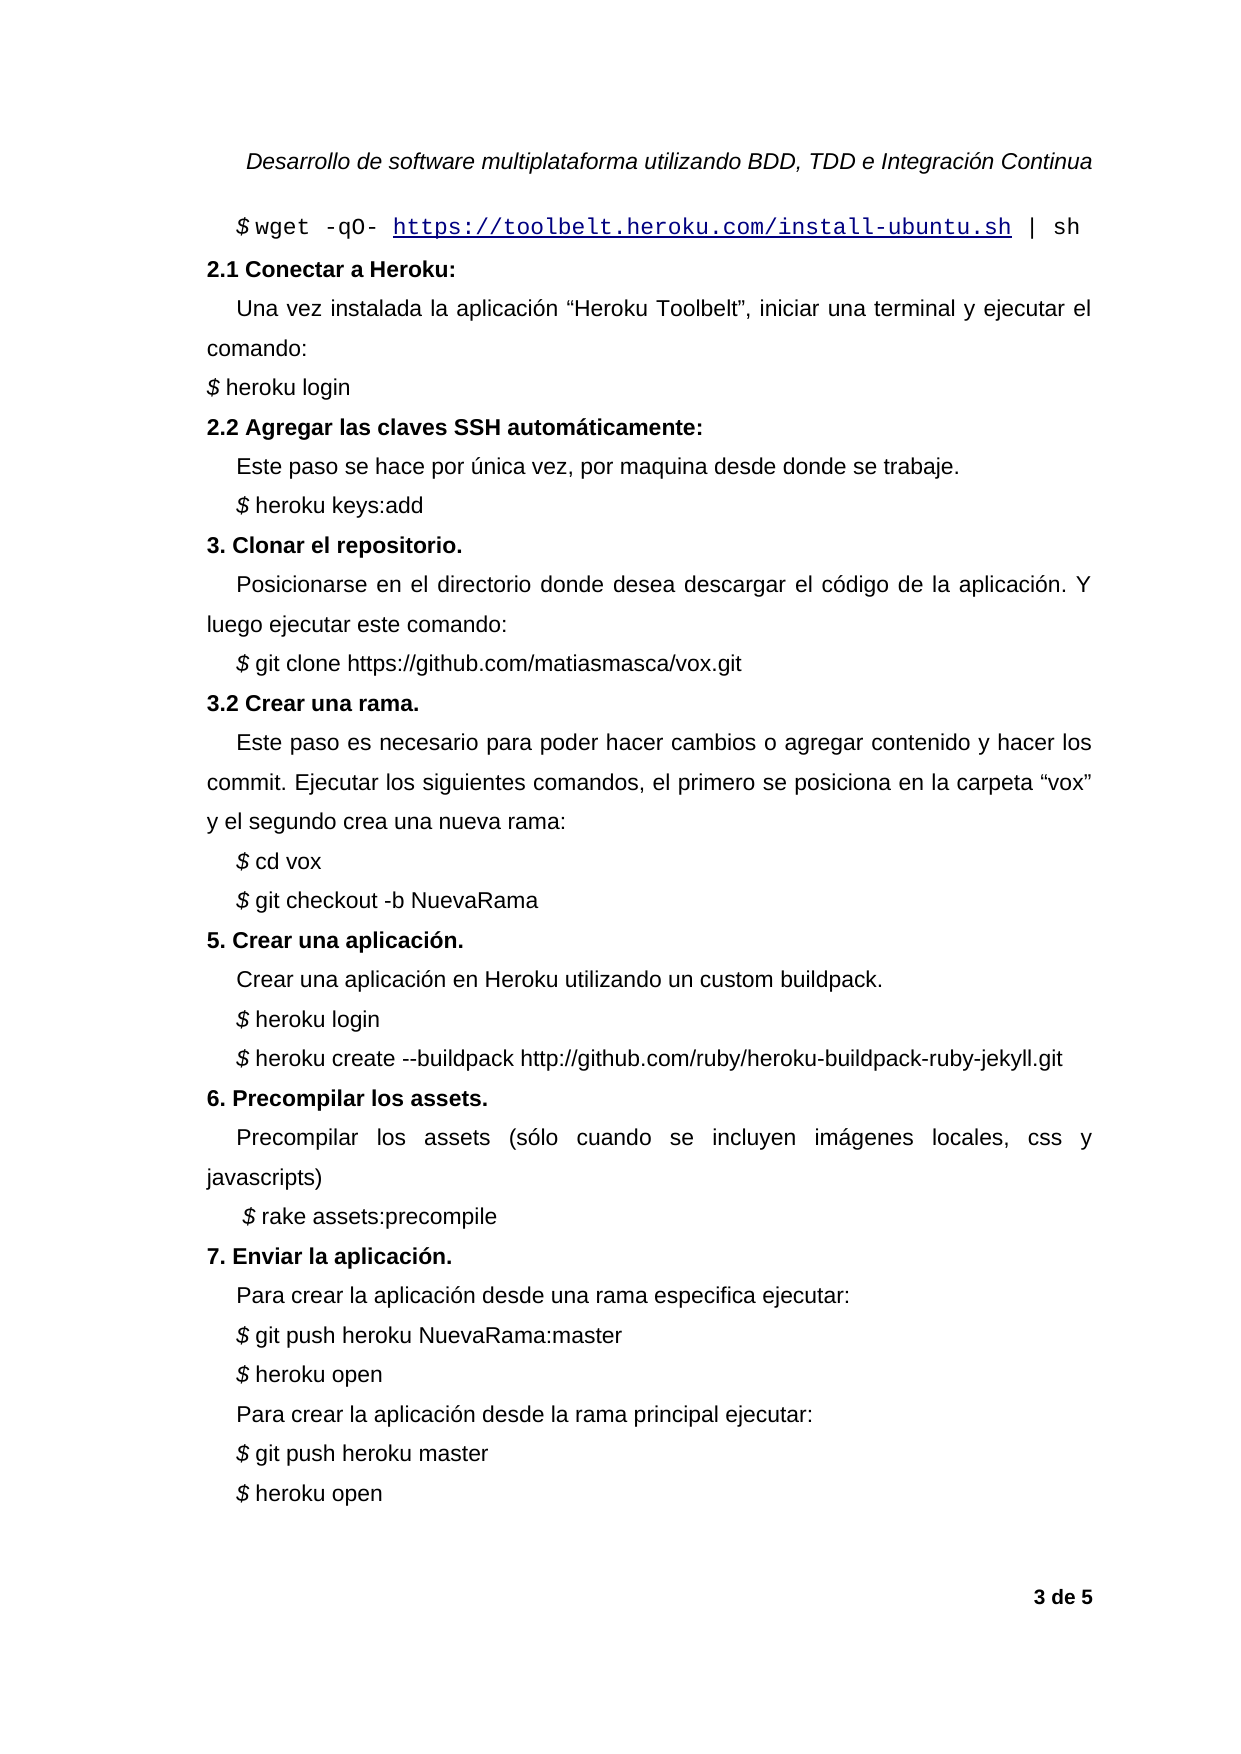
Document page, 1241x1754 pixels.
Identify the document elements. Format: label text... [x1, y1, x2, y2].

text $ heroku open [207, 1361, 1093, 1387]
text $ heroku create --buildpack http://github.com/ruby/heroku-buildpack-ruby-jekyll.git [207, 1045, 1093, 1072]
text Para crear la aplicación desde la rama principal ejecutar: [207, 1401, 1093, 1427]
text $ wget -qO- https://toolbelt.heroku.com/install-ubuntu.sh | sh [207, 213, 1093, 241]
text $ rake assets:precompile [207, 1203, 1093, 1229]
text Posicionarse en el directorio donde desea descargar el código de la aplicación. Y luego ejecutar este comando: [207, 571, 1093, 637]
text $ git clone https://github.com/matiasmasca/vox.git [207, 650, 1093, 677]
text $ heroku open [207, 1479, 1093, 1506]
text Una vez instalada la aplicación “Heroku Toolbelt”, iniciar una terminal y ejecutar el comando: [207, 295, 1093, 361]
text $ heroku keys:add [207, 492, 1093, 519]
text 3.2 Crear una rama. [207, 690, 1093, 716]
text Este paso se hace por única vez, por maquina desde donde se trabaje. [207, 453, 1093, 479]
text 2.1 Conectar a Heroku: [207, 256, 1093, 282]
text Para crear la aplicación desde una rama especifica ejecutar: [207, 1282, 1093, 1308]
text 3. Clonar el repositorio. [207, 532, 1093, 558]
text $ git checkout -b NuevaRama [207, 887, 1093, 914]
text 2.2 Agregar las claves SSH automáticamente: [207, 413, 1093, 440]
text $ heroku login [207, 374, 1093, 400]
text Este paso es necesario para poder hacer cambios o agregar contenido y hacer los commit. Ejecutar los siguientes comandos, el primero se posiciona en la carpeta “vox” y el segundo crea una nueva rama: [207, 729, 1093, 835]
text Precompilar los assets (sólo cuando se incluyen imágenes locales, css y javascripts) [207, 1124, 1093, 1190]
text $ heroku login [207, 1006, 1093, 1032]
text $ git push heroku NuevaRama:master [207, 1322, 1093, 1348]
text 6. Precompilar los assets. [207, 1085, 1093, 1111]
text 5. Crear una aplicación. [207, 927, 1093, 953]
text Crear una aplicación en Heroku utilizando un custom buildpack. [207, 966, 1093, 993]
text 7. Enviar la aplicación. [207, 1243, 1093, 1269]
text $ cd vox [207, 848, 1093, 874]
text $ git push heroku master [207, 1440, 1093, 1466]
